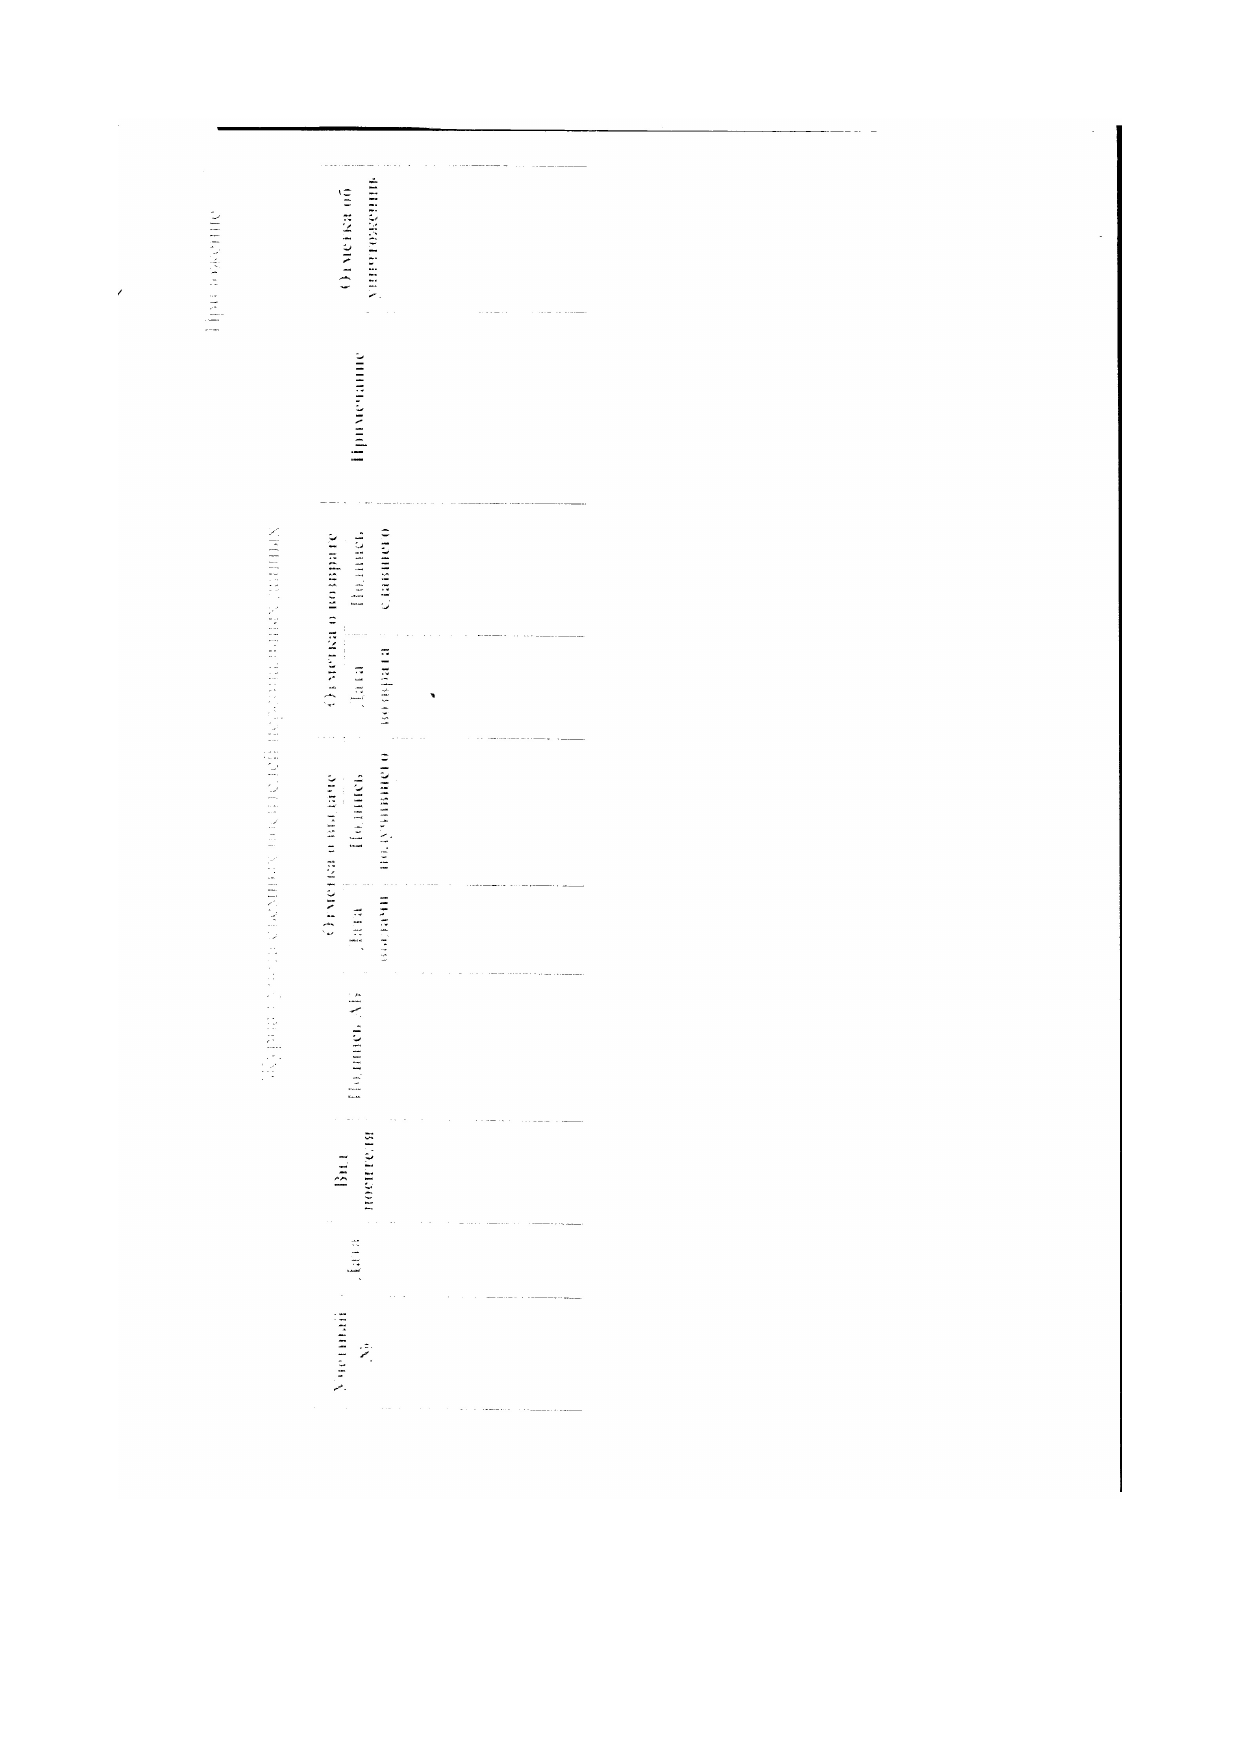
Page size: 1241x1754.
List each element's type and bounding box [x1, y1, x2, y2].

picture [118, 118, 1122, 1499]
